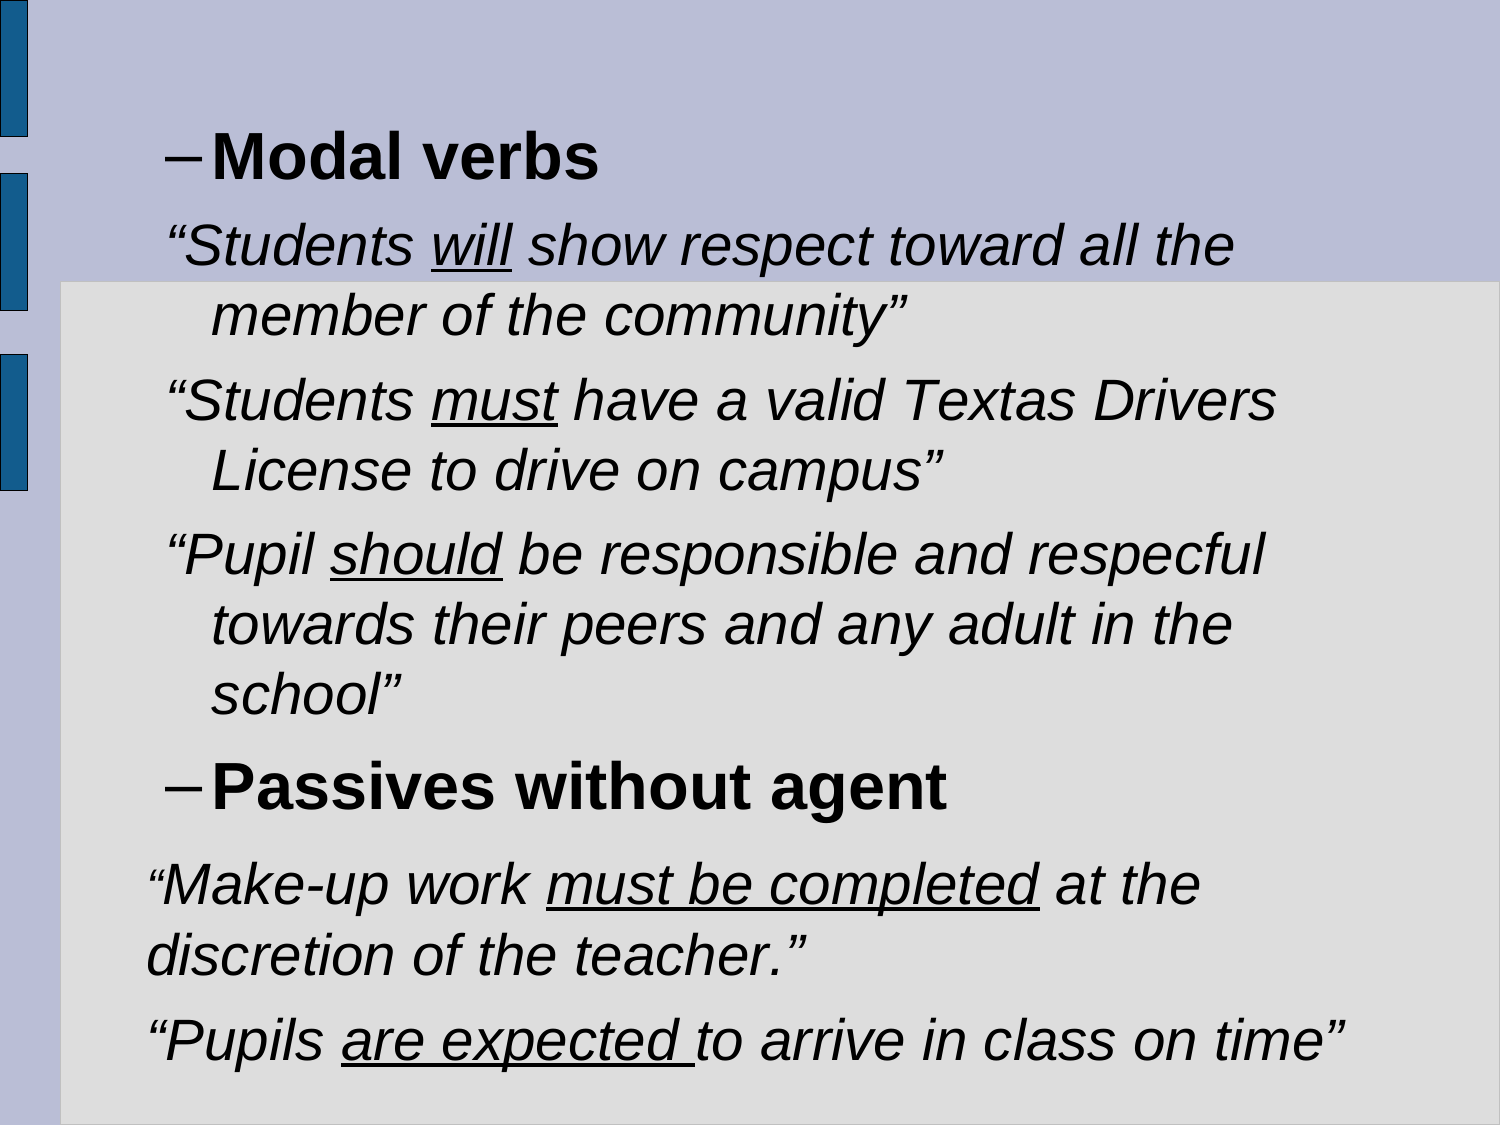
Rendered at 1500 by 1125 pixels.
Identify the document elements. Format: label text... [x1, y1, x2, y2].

list Modal verbs “Students will show respect toward all the member of the community” “Students must have a valid Textas Drivers License to drive on campus” “Pupil should be responsible and respecful towards their peers and any adult in the school” Passives without agent “Make-up work must be completed at the discretion of the teacher.” “Pupils are expected to arrive in class on time” [75, 105, 1426, 1125]
